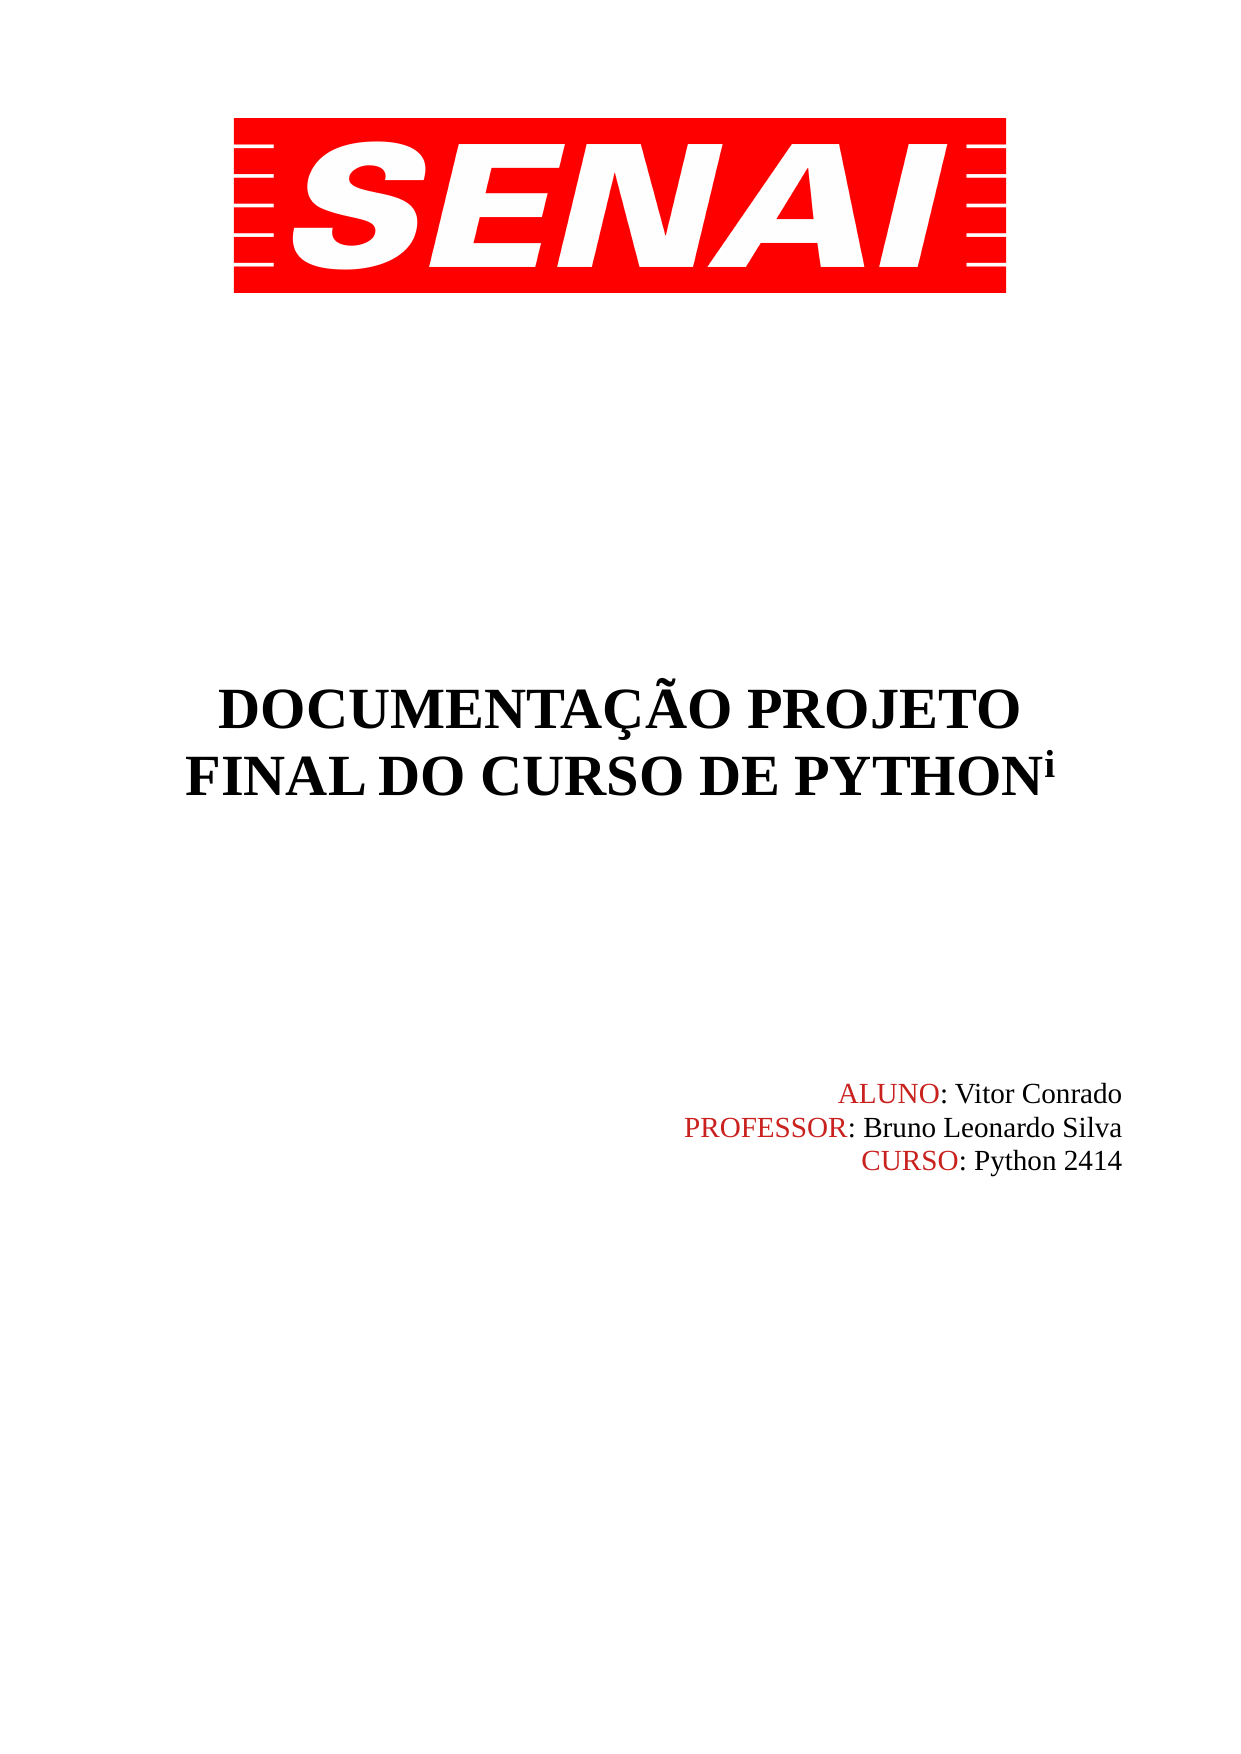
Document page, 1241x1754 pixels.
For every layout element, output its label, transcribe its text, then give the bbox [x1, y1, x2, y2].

text PROFESSOR: Bruno Leonardo Silva [118, 1110, 1122, 1143]
text FINAL DO CURSO DE PYTHON [118, 741, 1122, 808]
text ALUNO: Vitor Conrado [118, 1076, 1122, 1110]
text DOCUMENTAÇÃO PROJETO [118, 674, 1122, 741]
text CURSO: Python 2414 [118, 1143, 1122, 1177]
